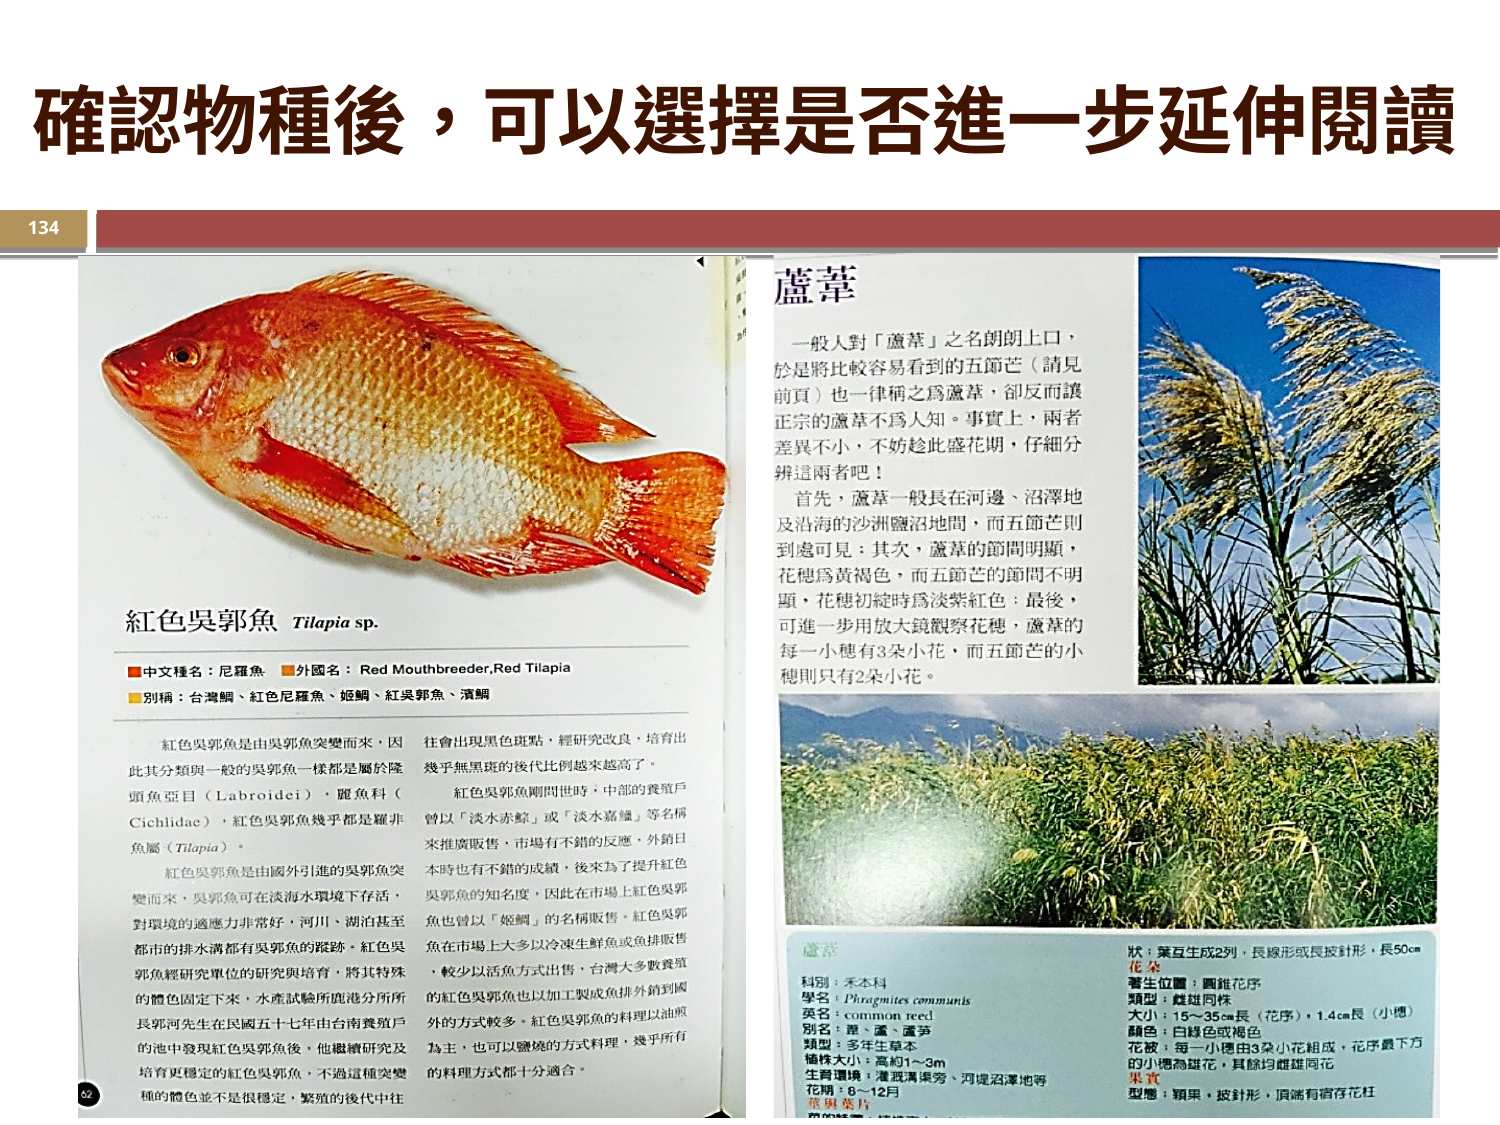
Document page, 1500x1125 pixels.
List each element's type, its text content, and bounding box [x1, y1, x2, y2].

title 確認物種後，可以選擇是否進一步延伸閱讀 [17, 37, 1483, 200]
slide_number [0, 208, 88, 249]
picture [78, 256, 746, 1118]
picture [773, 253, 1441, 1118]
